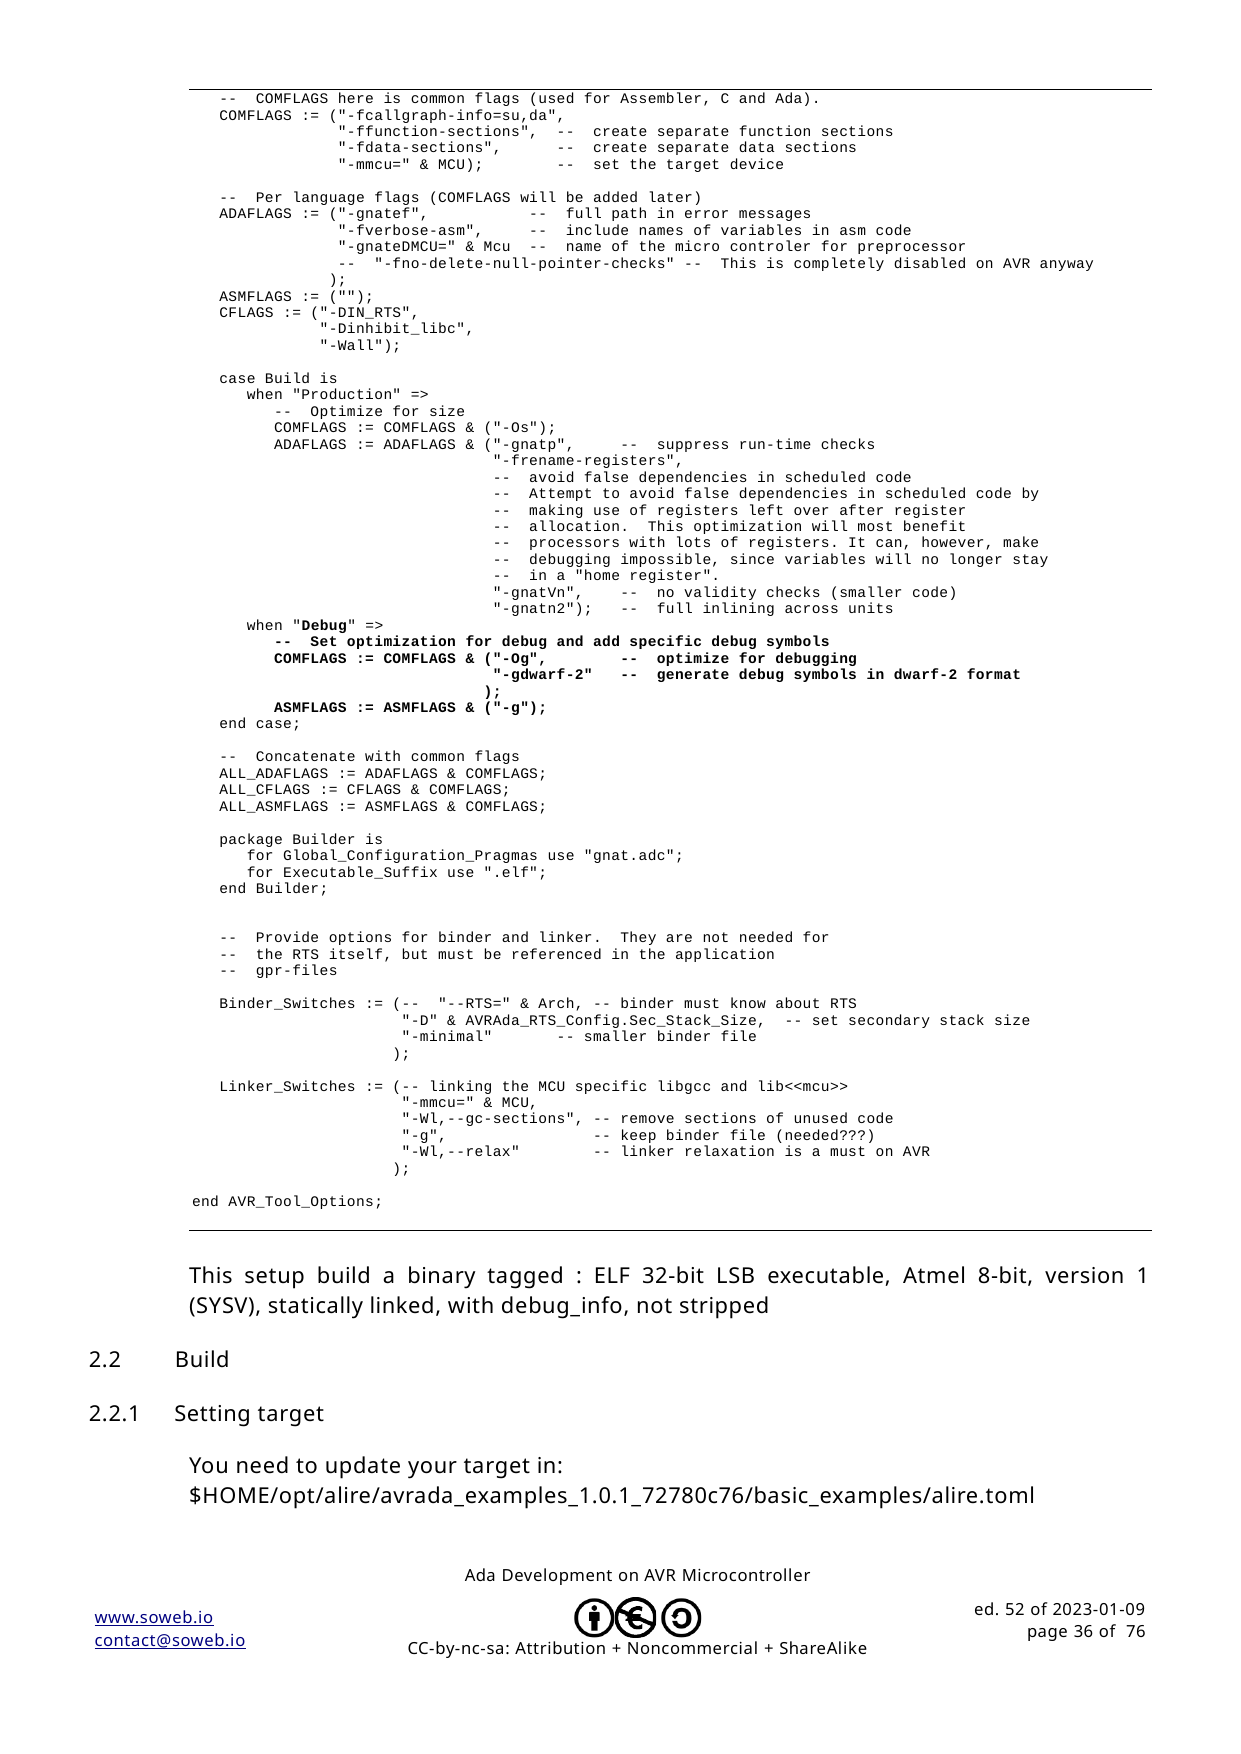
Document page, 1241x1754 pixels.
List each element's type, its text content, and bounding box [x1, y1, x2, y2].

list ); [189, 681, 1152, 697]
list -- Set optimization for debug and add specific debug symbols [189, 632, 1152, 648]
list ); [189, 1043, 1152, 1063]
list -- gpr-files [189, 961, 1152, 980]
list "-Dinhibit_libc", [189, 319, 1152, 335]
subtitle Build [88, 1344, 1152, 1374]
list ALL_ASMFLAGS := ASMFLAGS & COMFLAGS; [189, 796, 1152, 816]
list end Builder; [189, 878, 1152, 898]
text $HOME/opt/alire/avrada_examples_1.0.1_72780c76/basic_examples/alire.toml [189, 1480, 1152, 1510]
list "-gnateDMCU=" & Mcu -- name of the micro controler for preprocessor [189, 237, 1152, 253]
list "-minimal" -- smaller binder file [189, 1027, 1152, 1043]
list "-Wl,--relax" -- linker relaxation is a must on AVR [189, 1142, 1152, 1158]
list -- COMFLAGS here is common flags (used for Assembler, C and Ada). [189, 90, 1152, 105]
subtitle Setting target [88, 1397, 1152, 1438]
list ALL_CFLAGS := CFLAGS & COMFLAGS; [189, 780, 1152, 796]
picture [660, 1597, 702, 1638]
list when "Production" => [189, 385, 1152, 401]
list "-fverbose-asm", -- include names of variables in asm code [189, 220, 1152, 237]
list case Build is [189, 368, 1152, 385]
list -- debugging impossible, since variables will no longer stay [189, 549, 1152, 566]
list COMFLAGS := ("-fcallgraph-info=su,da", [189, 105, 1152, 121]
list COMFLAGS := COMFLAGS & ("-Os"); [189, 418, 1152, 434]
list COMFLAGS := COMFLAGS & ("-Og", -- optimize for debugging [189, 648, 1152, 664]
list -- avoid false dependencies in scheduled code [189, 467, 1152, 483]
list "-gnatn2"); -- full inlining across units [189, 599, 1152, 615]
text You need to update your target in: [189, 1450, 1152, 1480]
list ); [189, 269, 1152, 286]
list ADAFLAGS := ("-gnatef", -- full path in error messages [189, 204, 1152, 220]
list "-fdata-sections", -- create separate data sections [189, 138, 1152, 154]
list "-Wl,--gc-sections", -- remove sections of unused code [189, 1109, 1152, 1125]
list "-mmcu=" & MCU); -- set the target device [189, 154, 1152, 174]
text This setup build a binary tagged : ELF 32-bit LSB executable, Atmel 8-bit, version 1 (SYSV), statically linked, with debug_info, not stripped [189, 1260, 1152, 1320]
list ASMFLAGS := (""); [189, 286, 1152, 302]
list package Builder is [189, 829, 1152, 846]
list end case; [189, 714, 1152, 733]
list "-gnatVn", -- no validity checks (smaller code) [189, 582, 1152, 599]
list -- allocation. This optimization will most benefit [189, 516, 1152, 533]
list -- "-fno-delete-null-pointer-checks" -- This is completely disabled on AVR anyway [189, 253, 1152, 269]
picture [573, 1597, 657, 1638]
list "-D" & AVRAda_RTS_Config.Sec_Stack_Size, -- set secondary stack size [189, 1010, 1152, 1027]
list -- Concatenate with common flags [189, 747, 1152, 763]
list ); [189, 1158, 1152, 1178]
list for Executable_Suffix use ".elf"; [189, 862, 1152, 878]
list "-Wall"); [189, 335, 1152, 355]
list "-ffunction-sections", -- create separate function sections [189, 121, 1152, 138]
list ASMFLAGS := ASMFLAGS & ("-g"); [189, 697, 1152, 714]
list "-frename-registers", [189, 451, 1152, 467]
list -- processors with lots of registers. It can, however, make [189, 533, 1152, 549]
list for Global_Configuration_Pragmas use "gnat.adc"; [189, 846, 1152, 862]
list -- making use of registers left over after register [189, 500, 1152, 516]
list ADAFLAGS := ADAFLAGS & ("-gnatp", -- suppress run-time checks [189, 434, 1152, 451]
list ALL_ADAFLAGS := ADAFLAGS & COMFLAGS; [189, 763, 1152, 780]
list -- in a "home register". [189, 566, 1152, 582]
list end AVR_Tool_Options; [189, 1191, 1152, 1211]
list "-mmcu=" & MCU, [189, 1092, 1152, 1109]
list -- Attempt to avoid false dependencies in scheduled code by [189, 483, 1152, 500]
list "-g", -- keep binder file (needed???) [189, 1125, 1152, 1142]
list "-gdwarf-2" -- generate debug symbols in dwarf-2 format [189, 664, 1152, 681]
list CFLAGS := ("-DIN_RTS", [189, 302, 1152, 319]
list Linker_Switches := (-- linking the MCU specific libgcc and lib<<mcu>> [189, 1076, 1152, 1092]
list -- Provide options for binder and linker. They are not needed for [189, 928, 1152, 944]
list Binder_Switches := (-- "--RTS=" & Arch, -- binder must know about RTS [189, 994, 1152, 1010]
list -- Per language flags (COMFLAGS will be added later) [189, 187, 1152, 204]
list -- Optimize for size [189, 401, 1152, 418]
list -- the RTS itself, but must be referenced in the application [189, 944, 1152, 961]
list when "Debug" => [189, 615, 1152, 632]
